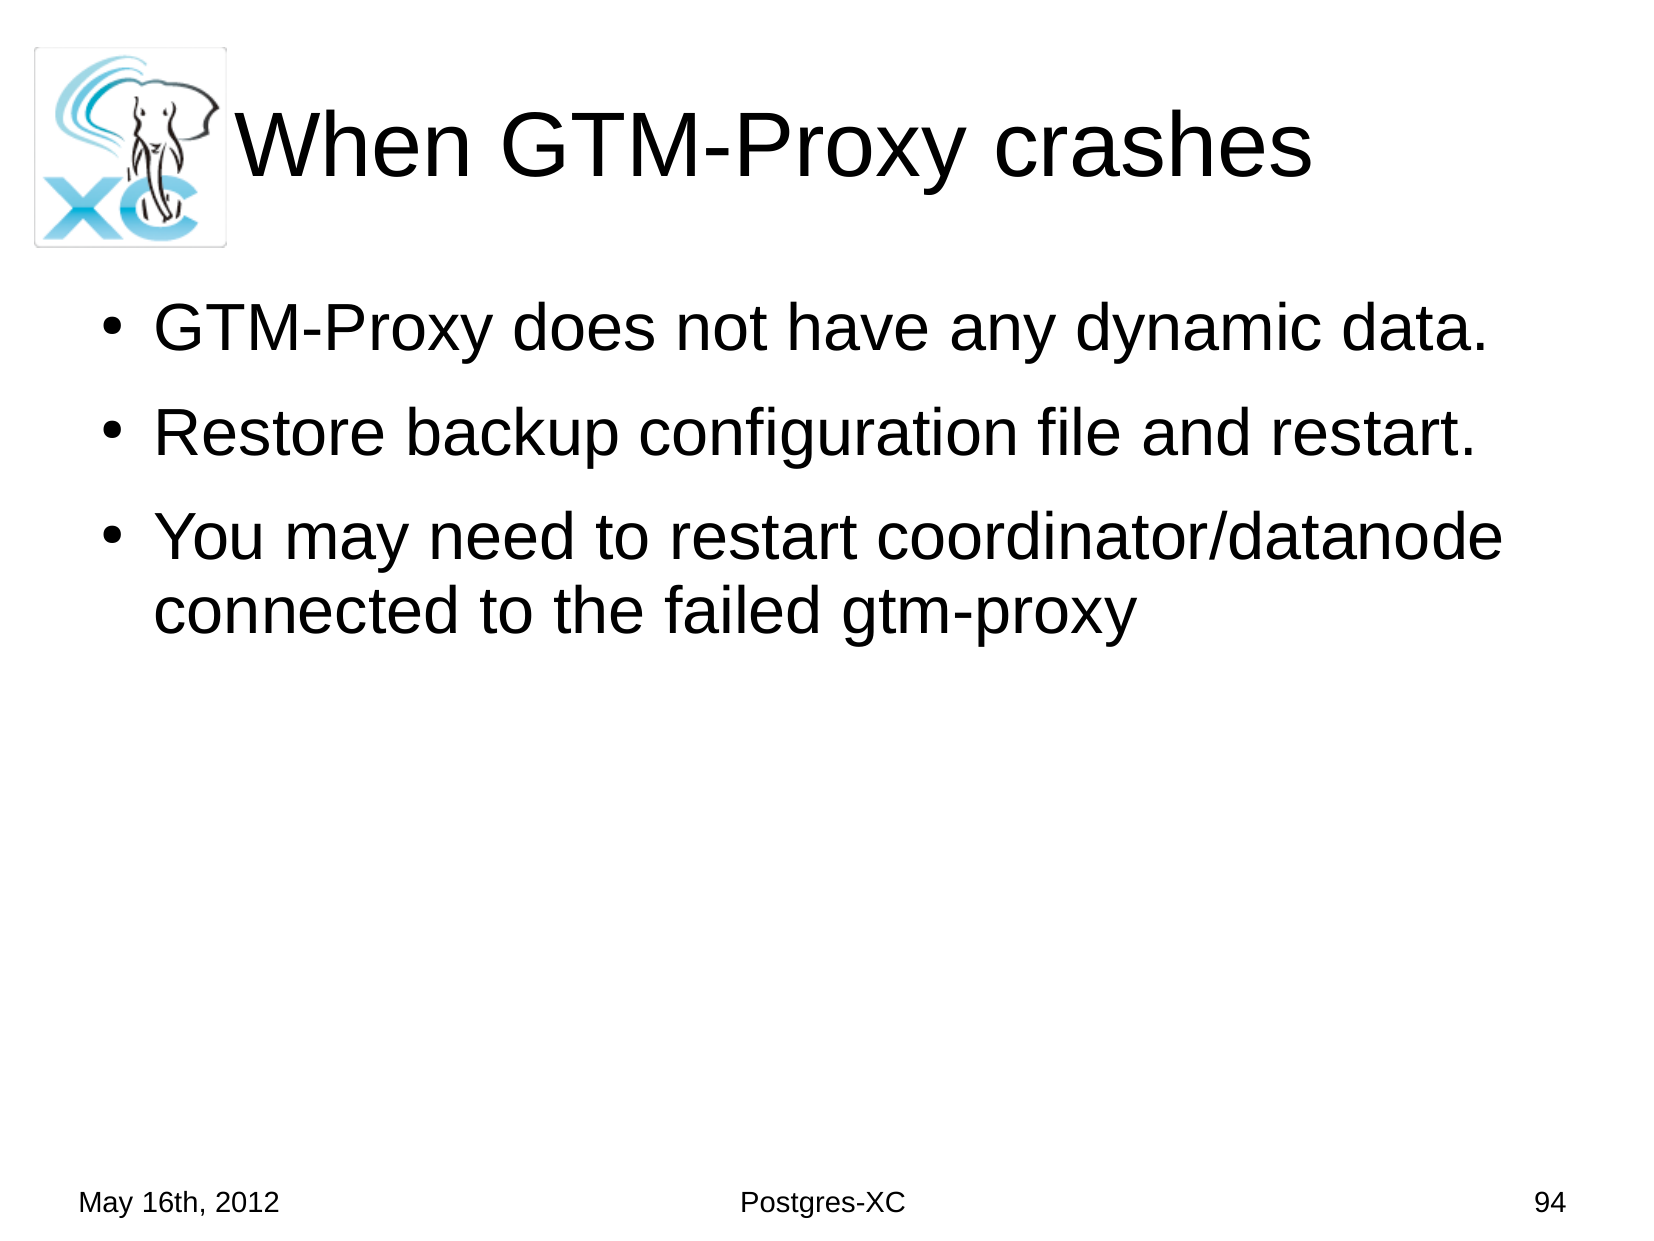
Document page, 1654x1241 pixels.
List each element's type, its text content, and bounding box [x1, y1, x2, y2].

list GTM-Proxy does not have any dynamic data. Restore backup configuration file and restart. You may need to restart coordinator/datanode connected to the failed gtm-proxy [82, 290, 1571, 1109]
title When GTM-Proxy crashes [234, 40, 1599, 248]
picture [34, 47, 227, 248]
